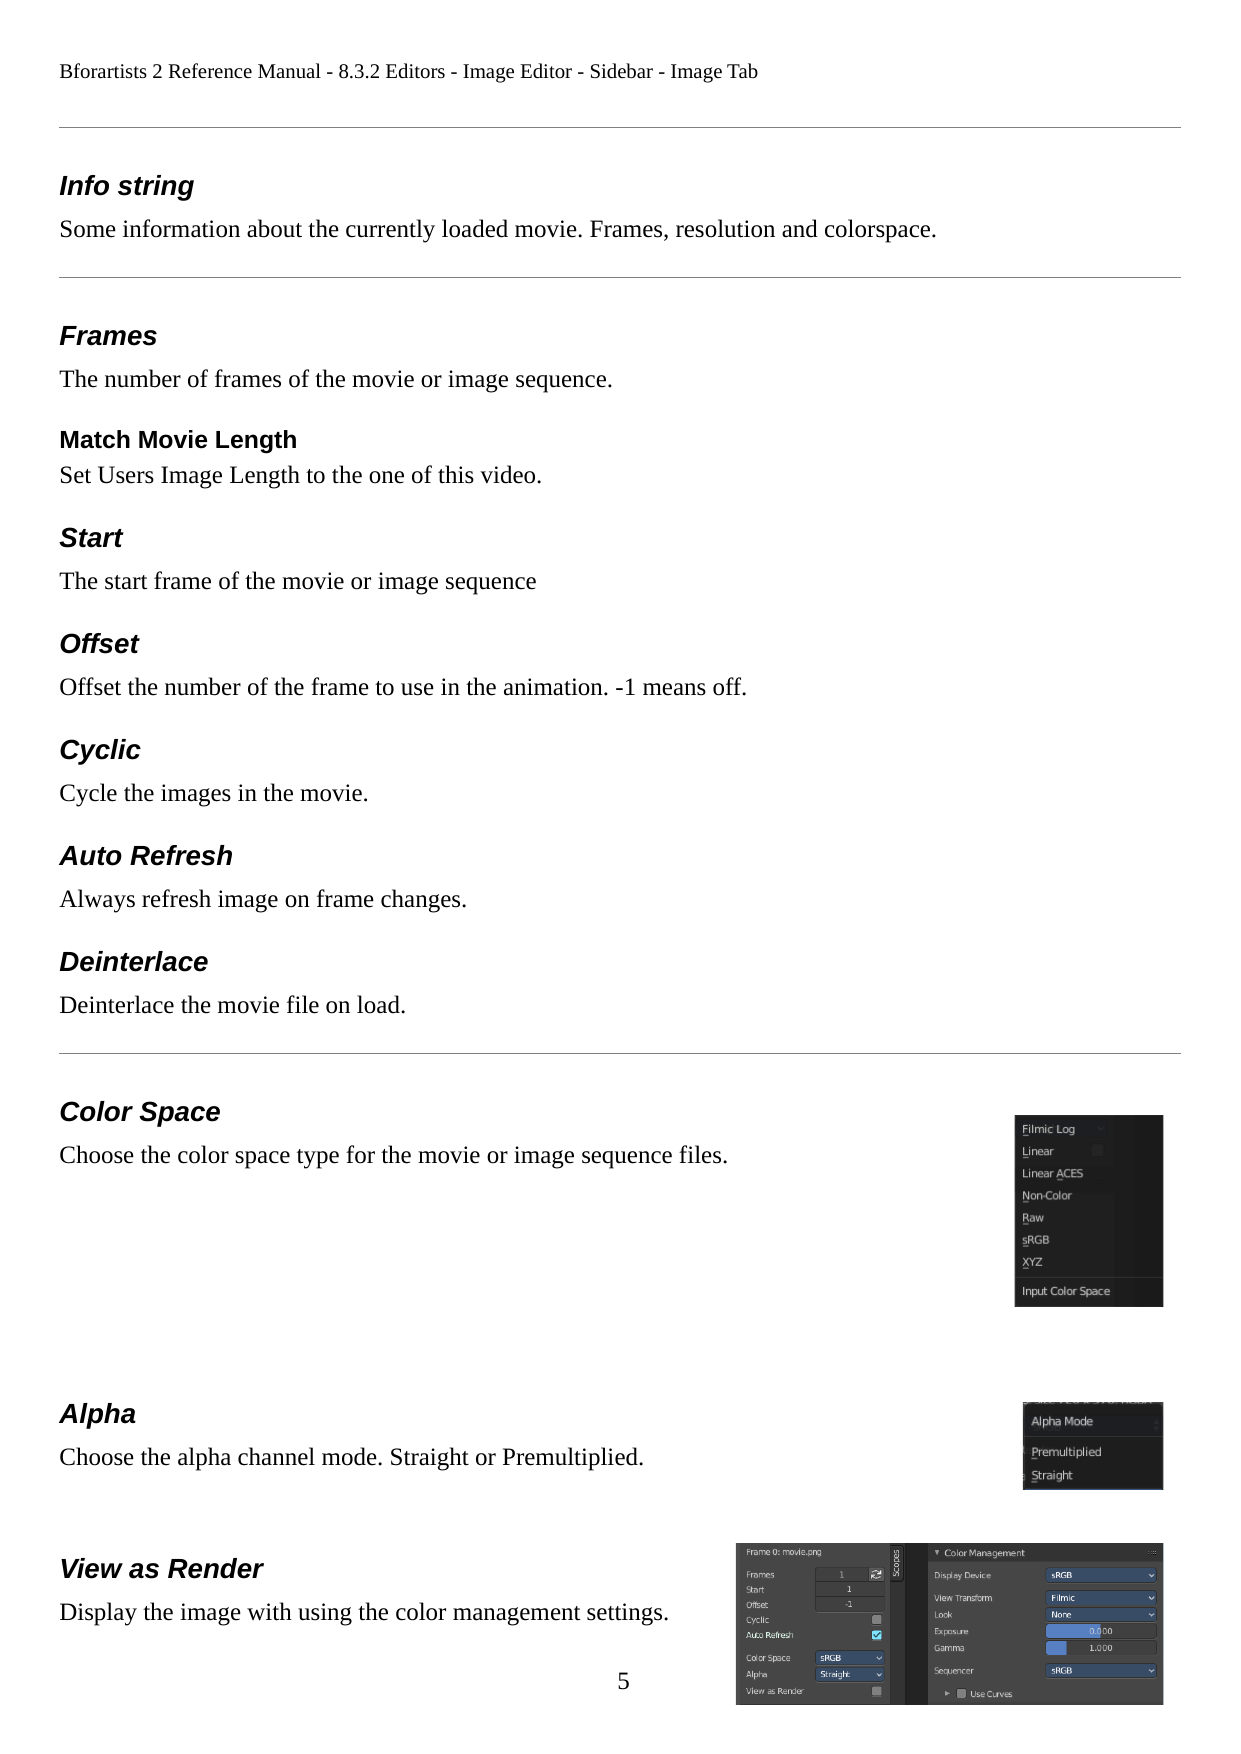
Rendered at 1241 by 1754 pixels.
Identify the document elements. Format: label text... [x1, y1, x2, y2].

text The number of frames of the movie or image sequence. [59, 364, 1181, 392]
text Choose the alpha channel mode. Straight or Premultiplied. [59, 1442, 1022, 1471]
subtitle Match Movie Length [59, 425, 1181, 454]
subtitle Deinterlace [59, 945, 1181, 977]
subtitle View as Render [59, 1553, 735, 1584]
subtitle Start [59, 522, 1181, 553]
subtitle Offset [59, 628, 1181, 659]
text The start frame of the movie or image sequence [59, 566, 1181, 595]
subtitle Cyclic [59, 733, 1181, 765]
subtitle Frames [59, 319, 1181, 351]
text Deinterlace the movie file on load. [59, 990, 1181, 1018]
subtitle Auto Refresh [59, 839, 1181, 871]
text Some information about the currently loaded movie. Frames, resolution and colorspace. [59, 214, 1181, 242]
subtitle Alpha [59, 1398, 1181, 1429]
text Choose the color space type for the movie or image sequence files. [59, 1140, 1014, 1169]
picture [1022, 1402, 1164, 1490]
picture [1014, 1115, 1164, 1307]
subtitle Info string [59, 169, 1181, 201]
text Cycle the images in the movie. [59, 778, 1181, 807]
subtitle [1164, 1553, 1181, 1584]
subtitle Color Space [59, 1096, 1181, 1127]
picture [735, 1543, 1164, 1705]
text Always refresh image on frame changes. [59, 884, 1181, 913]
text Offset the number of the frame to use in the animation. -1 means off. [59, 672, 1181, 701]
text Display the image with using the color management settings. [59, 1597, 735, 1626]
text Set Users Image Length to the one of this video. [59, 460, 1181, 489]
